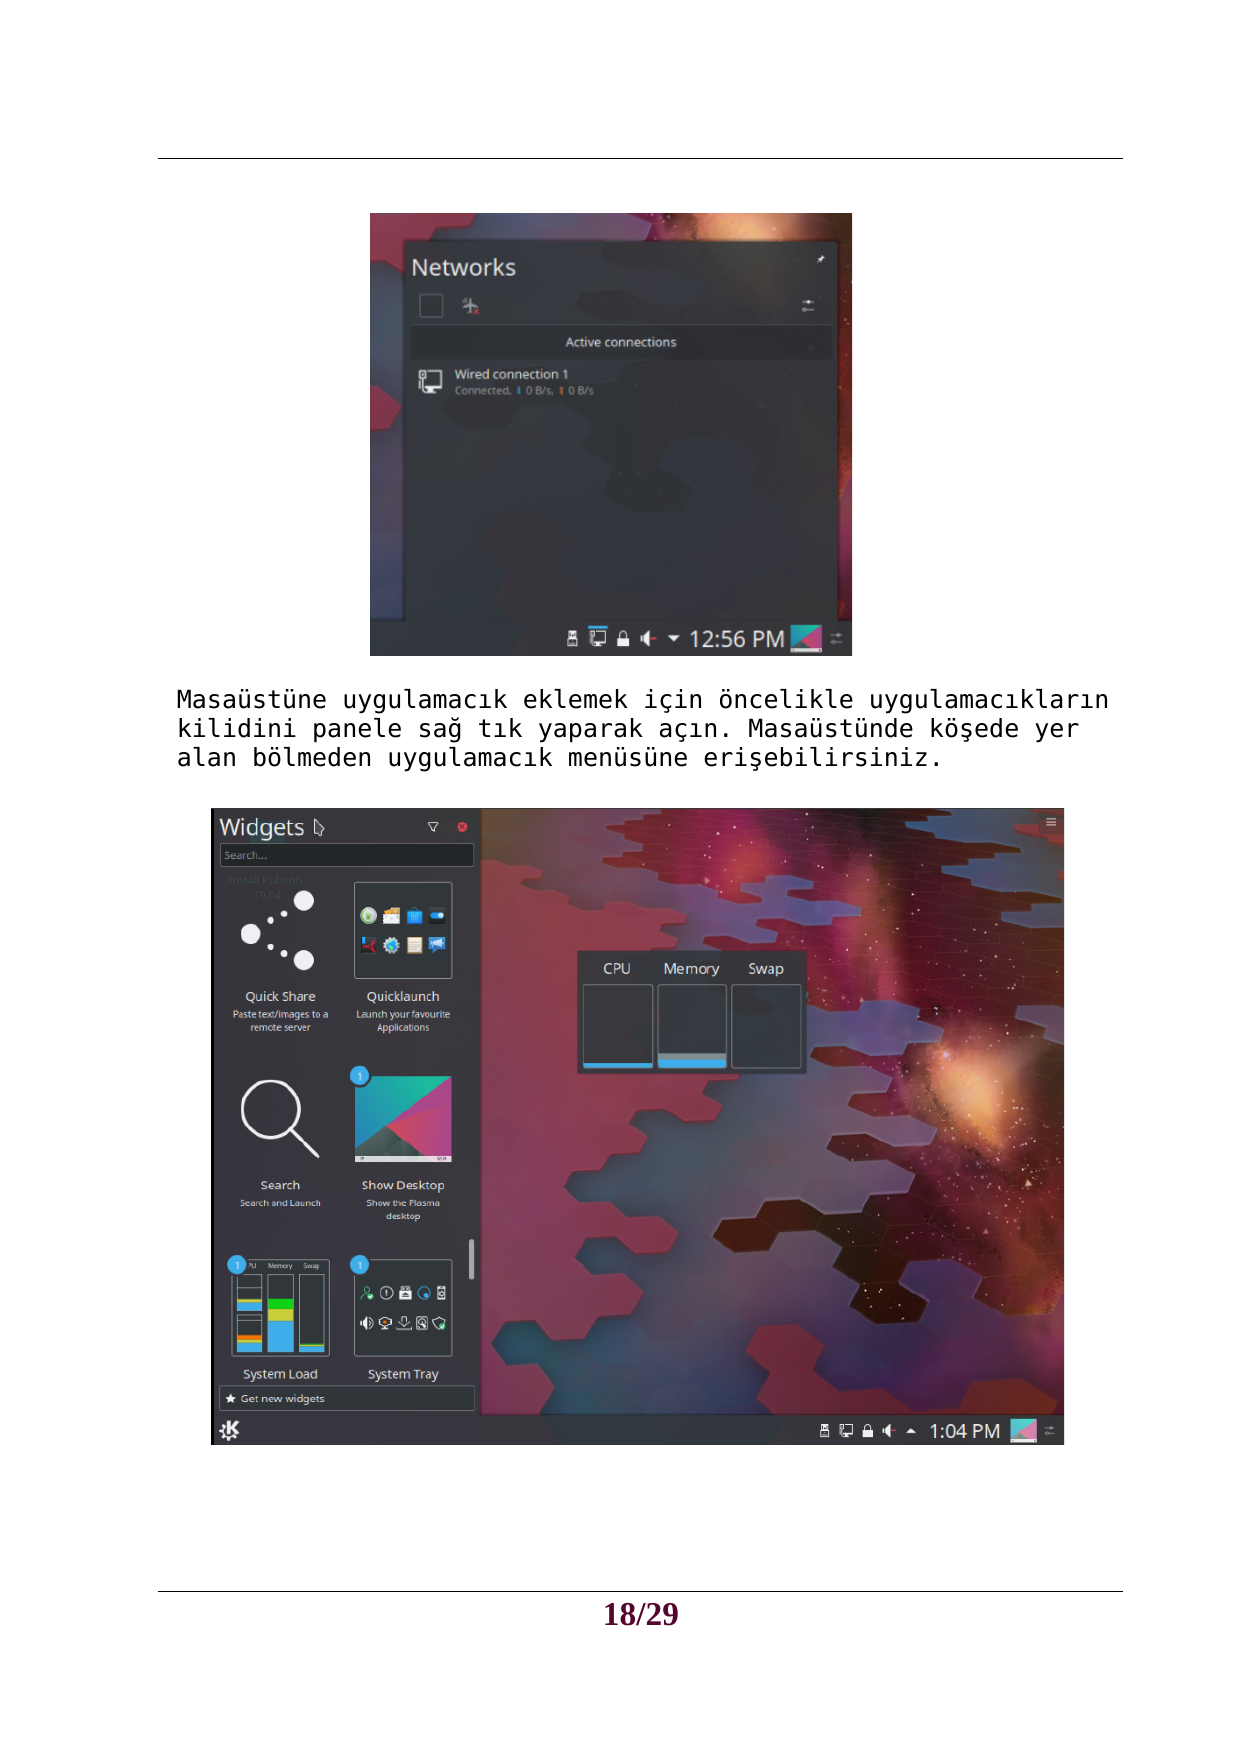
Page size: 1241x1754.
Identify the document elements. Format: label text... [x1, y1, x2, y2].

text Masaüstüne uygulamacık eklemek için öncelikle uygulamacıkların kilidini panele sağ tık yaparak açın. Masaüstünde köşede yer alan bölmeden uygulamacık menüsüne erişebilirsiniz. [177, 685, 1123, 773]
picture [370, 213, 853, 656]
picture [211, 808, 1065, 1445]
